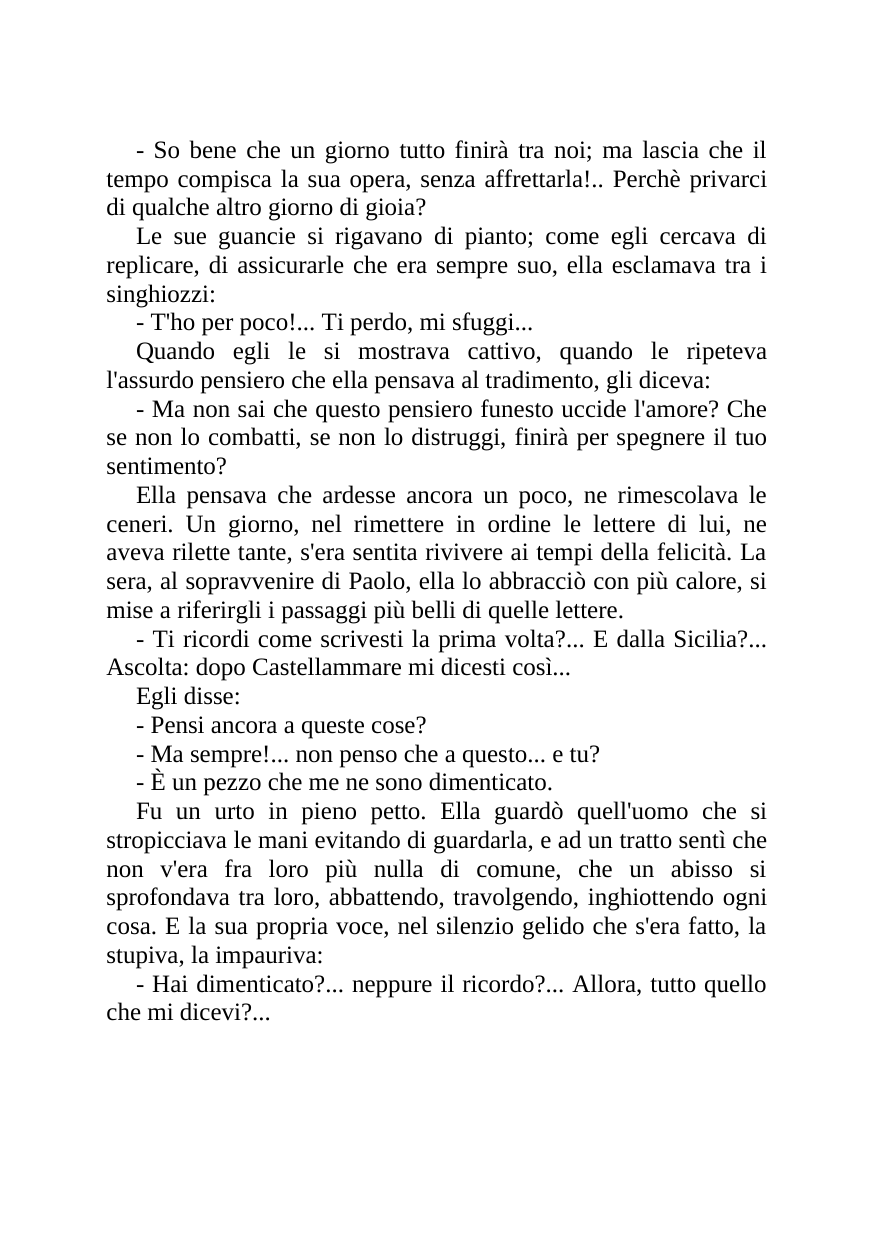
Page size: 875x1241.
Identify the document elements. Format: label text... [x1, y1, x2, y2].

text - Ma non sai che questo pensiero funesto uccide l'amore? Che se non lo combatti, se non lo distruggi, finirà per spegnere il tuo sentimento? [106, 394, 768, 480]
text - Hai dimenticato?... neppure il ricordo?... Allora, tutto quello che mi dicevi?... [106, 969, 768, 1026]
text Ella pensava che ardesse ancora un poco, ne rimescolava le ceneri. Un giorno, nel rimettere in ordine le lettere di lui, ne aveva rilette tante, s'era sentita rivivere ai tempi della felicità. La sera, al sopravvenire di Paolo, ella lo abbracciò con più calore, si mise a riferirgli i passaggi più belli di quelle lettere. [106, 480, 768, 624]
text Egli disse: [106, 681, 768, 710]
text - T'ho per poco!... Ti perdo, mi sfuggi... [106, 307, 768, 336]
text - Ma sempre!... non penso che a questo... e tu? [106, 739, 768, 767]
text - È un pezzo che me ne sono dimenticato. [106, 767, 768, 796]
text - Ti ricordi come scrivesti la prima volta?... E dalla Sicilia?... Ascolta: dopo Castellammare mi dicesti così... [106, 624, 768, 681]
text Le sue guancie si rigavano di pianto; come egli cercava di replicare, di assicurarle che era sempre suo, ella esclamava tra i singhiozzi: [106, 221, 768, 307]
text - Pensi ancora a queste cose? [106, 710, 768, 739]
text Fu un urto in pieno petto. Ella guardò quell'uomo che si stropicciava le mani evitando di guardarla, e ad un tratto sentì che non v'era fra loro più nulla di comune, che un abisso si sprofondava tra loro, abbattendo, travolgendo, inghiottendo ogni cosa. E la sua propria voce, nel silenzio gelido che s'era fatto, la stupiva, la impauriva: [106, 796, 768, 969]
text Quando egli le si mostrava cattivo, quando le ripeteva l'assurdo pensiero che ella pensava al tradimento, gli diceva: [106, 336, 768, 394]
text - So bene che un giorno tutto finirà tra noi; ma lascia che il tempo compisca la sua opera, senza affrettarla!.. Perchè privarci di qualche altro giorno di gioia? [106, 135, 768, 221]
